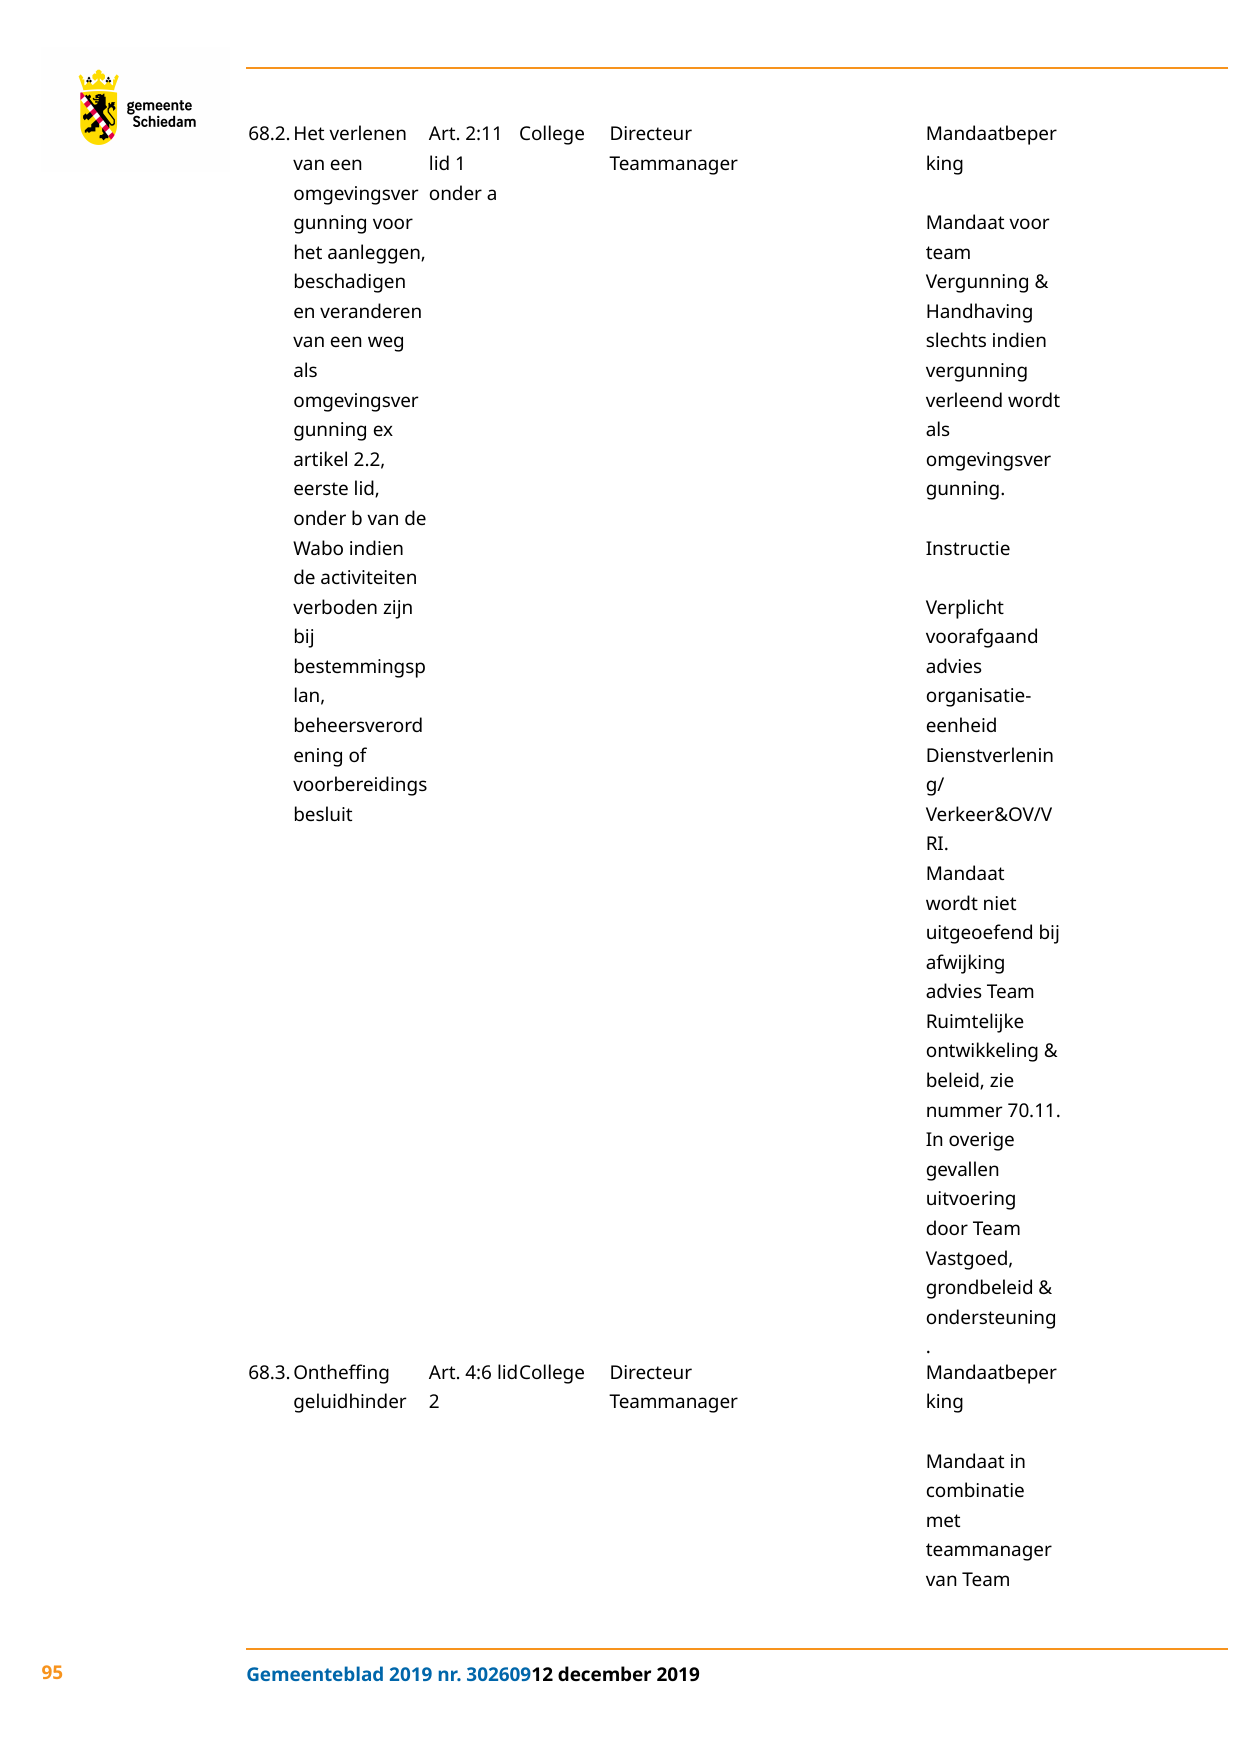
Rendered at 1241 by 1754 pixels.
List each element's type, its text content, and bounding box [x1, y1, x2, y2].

table_cell Art. 2:11 lid 1 onder a [429, 121, 519, 1359]
table_cell [790, 95, 926, 121]
table_cell Directeur Teammanager [609, 1359, 790, 1592]
table_cell Het verlenen van een omgevingsvergunning voor het aanleggen, beschadigen en veranderen van een weg als omgevingsvergunning ex artikel 2.2, eerste lid, onder b van de Wabo indien de activiteiten verboden zijn bij bestemmingsplan, beheersverordening of voorbereidingsbesluit [293, 121, 429, 1359]
table_cell Mandaatbeperking Mandaat in combinatie met teammanager van Team [926, 1359, 1061, 1592]
table_cell Mandaatbeperking Mandaat voor team Vergunning & Handhaving slechts indien vergunning verleend wordt als omgevingsvergunning. Instructie Verplicht voorafgaand advies organisatie-eenheid Dienstverlening/ Verkeer&OV/VRI. Mandaat wordt niet uitgeoefend bij afwijking advies Team Ruimtelijke ontwikkeling & beleid, zie nummer 70.11. In overige gevallen uitvoering door Team Vastgoed, grondbeleid & ondersteuning. [926, 121, 1061, 1359]
table_cell [429, 95, 519, 121]
table_cell [790, 1359, 926, 1592]
table_cell [609, 95, 790, 121]
table_cell College [519, 121, 609, 1359]
table_cell [790, 121, 926, 1359]
picture [41, 47, 231, 172]
table_cell College [519, 1359, 609, 1592]
table_cell [519, 95, 609, 121]
table_cell Art. 4:6 lid 2 [429, 1359, 519, 1592]
table_cell Ontheffing geluidhinder [293, 1359, 429, 1592]
table_cell Directeur Teammanager [609, 121, 790, 1359]
table_cell 68.3. [248, 1359, 293, 1592]
table_cell 68.2. [248, 121, 293, 1359]
table_cell [248, 95, 293, 121]
